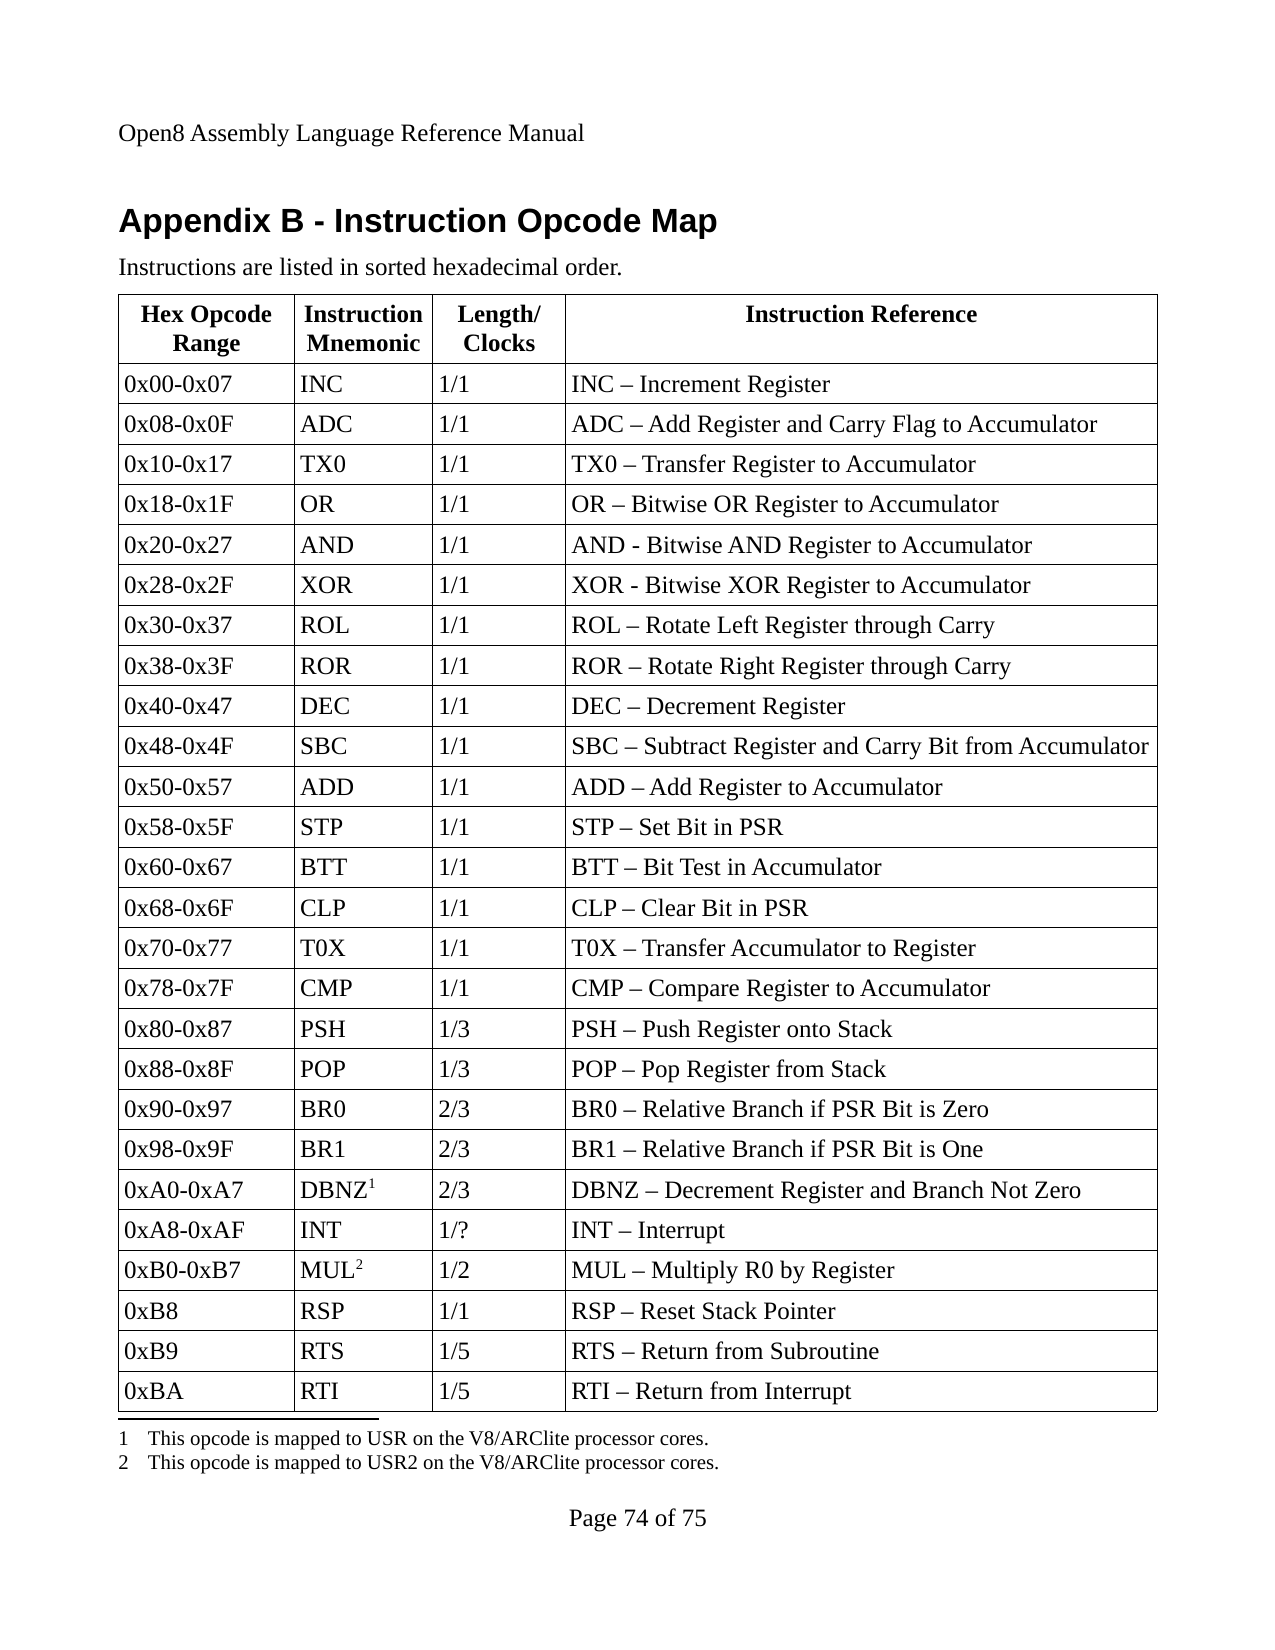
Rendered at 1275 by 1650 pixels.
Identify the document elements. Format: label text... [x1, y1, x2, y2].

table_cell ADC [295, 404, 432, 443]
table_cell DBNZ – Decrement Register and Branch Not Zero [566, 1170, 1157, 1209]
table_cell 0x98-0x9F [119, 1130, 294, 1169]
table_cell DEC [295, 686, 432, 726]
table_cell SBC – Subtract Register and Carry Bit from Accumulator [566, 727, 1157, 766]
table_cell RSP – Reset Stack Pointer [566, 1291, 1157, 1330]
table_cell STP [295, 807, 432, 847]
table_cell INT [295, 1210, 432, 1250]
table_cell 1/5 [433, 1331, 565, 1371]
table_cell 1/1 [433, 928, 565, 967]
table_cell 1/5 [433, 1372, 565, 1411]
table_cell T0X [295, 928, 432, 967]
subtitle Appendix B - Instruction Opcode Map [118, 201, 1157, 240]
table_cell POP [295, 1049, 432, 1088]
table_cell BR0 – Relative Branch if PSR Bit is Zero [566, 1090, 1157, 1129]
table_cell 1/1 [433, 404, 565, 443]
table_cell 1/1 [433, 565, 565, 605]
table_cell MUL [295, 1251, 432, 1290]
table_cell 1/1 [433, 525, 565, 564]
table_cell 1/2 [433, 1251, 565, 1290]
table_cell 0x48-0x4F [119, 727, 294, 766]
table_cell XOR [295, 565, 432, 605]
table_cell INT – Interrupt [566, 1210, 1157, 1250]
table_cell 1/1 [433, 969, 565, 1008]
table_cell 0x08-0x0F [119, 404, 294, 443]
table_cell 0xA8-0xAF [119, 1210, 294, 1250]
table_header Hex Opcode Range [119, 295, 294, 363]
table_cell CMP [295, 969, 432, 1008]
table_cell 1/1 [433, 485, 565, 524]
table_cell 0x50-0x57 [119, 767, 294, 806]
table_cell 0x58-0x5F [119, 807, 294, 847]
table_cell RTI [295, 1372, 432, 1411]
table_cell 0x18-0x1F [119, 485, 294, 524]
table_cell TX0 [295, 445, 432, 484]
table_cell 0xB8 [119, 1291, 294, 1330]
table_cell BTT – Bit Test in Accumulator [566, 848, 1157, 887]
table_header Length/ Clocks [433, 295, 565, 363]
table_cell XOR - Bitwise XOR Register to Accumulator [566, 565, 1157, 605]
table_cell 0x20-0x27 [119, 525, 294, 564]
table_cell POP – Pop Register from Stack [566, 1049, 1157, 1088]
table_cell BTT [295, 848, 432, 887]
table_cell RTS – Return from Subroutine [566, 1331, 1157, 1371]
table_cell ROL – Rotate Left Register through Carry [566, 606, 1157, 645]
table_cell AND - Bitwise AND Register to Accumulator [566, 525, 1157, 564]
table_cell 1/1 [433, 807, 565, 847]
table_cell 1/? [433, 1210, 565, 1250]
table_cell RSP [295, 1291, 432, 1330]
table_cell 1/1 [433, 1291, 565, 1330]
table_cell 2/3 [433, 1090, 565, 1129]
table_cell 0xA0-0xA7 [119, 1170, 294, 1209]
table_cell 0x90-0x97 [119, 1090, 294, 1129]
table_cell 0x00-0x07 [119, 364, 294, 403]
table_cell 1/3 [433, 1009, 565, 1048]
table_cell MUL – Multiply R0 by Register [566, 1251, 1157, 1290]
table_cell CMP – Compare Register to Accumulator [566, 969, 1157, 1008]
table_cell AND [295, 525, 432, 564]
table_cell 0x10-0x17 [119, 445, 294, 484]
table_cell 2/3 [433, 1170, 565, 1209]
table_cell 0x28-0x2F [119, 565, 294, 605]
table_cell T0X – Transfer Accumulator to Register [566, 928, 1157, 967]
table_cell INC – Increment Register [566, 364, 1157, 403]
table_cell 0x88-0x8F [119, 1049, 294, 1088]
table_cell 0x38-0x3F [119, 646, 294, 685]
table_cell 0x80-0x87 [119, 1009, 294, 1048]
table_cell BR1 [295, 1130, 432, 1169]
table_cell OR [295, 485, 432, 524]
table_cell 2/3 [433, 1130, 565, 1169]
table_cell 0x78-0x7F [119, 969, 294, 1008]
table_cell BR0 [295, 1090, 432, 1129]
table_cell DEC – Decrement Register [566, 686, 1157, 726]
table_cell BR1 – Relative Branch if PSR Bit is One [566, 1130, 1157, 1169]
table_cell 0x60-0x67 [119, 848, 294, 887]
table_cell TX0 – Transfer Register to Accumulator [566, 445, 1157, 484]
table_cell 0xB0-0xB7 [119, 1251, 294, 1290]
table_cell 1/1 [433, 767, 565, 806]
table_cell ADC – Add Register and Carry Flag to Accumulator [566, 404, 1157, 443]
table_cell ROR – Rotate Right Register through Carry [566, 646, 1157, 685]
table_cell 1/1 [433, 646, 565, 685]
table_cell CLP [295, 888, 432, 927]
table_cell 1/1 [433, 888, 565, 927]
table_cell 1/1 [433, 727, 565, 766]
table_cell 0x68-0x6F [119, 888, 294, 927]
table_cell PSH [295, 1009, 432, 1048]
table_cell ROL [295, 606, 432, 645]
table_cell INC [295, 364, 432, 403]
table_cell DBNZ [295, 1170, 432, 1209]
table_cell 1/1 [433, 364, 565, 403]
table_cell PSH – Push Register onto Stack [566, 1009, 1157, 1048]
table_cell 0xBA [119, 1372, 294, 1411]
text Instructions are listed in sorted hexadecimal order. [118, 252, 1157, 281]
table_cell 0xB9 [119, 1331, 294, 1371]
table_header Instruction Reference [566, 295, 1157, 363]
table_cell 0x40-0x47 [119, 686, 294, 726]
table_cell OR – Bitwise OR Register to Accumulator [566, 485, 1157, 524]
table_cell CLP – Clear Bit in PSR [566, 888, 1157, 927]
table_cell ROR [295, 646, 432, 685]
table_cell 0x70-0x77 [119, 928, 294, 967]
table_cell RTI – Return from Interrupt [566, 1372, 1157, 1411]
table_cell ADD – Add Register to Accumulator [566, 767, 1157, 806]
table_cell ADD [295, 767, 432, 806]
table_cell SBC [295, 727, 432, 766]
table_cell 1/1 [433, 445, 565, 484]
table_cell 1/3 [433, 1049, 565, 1088]
table_cell 0x30-0x37 [119, 606, 294, 645]
table_cell 1/1 [433, 686, 565, 726]
table_cell 1/1 [433, 848, 565, 887]
table_cell STP – Set Bit in PSR [566, 807, 1157, 847]
table_cell 1/1 [433, 606, 565, 645]
table_header Instruction Mnemonic [295, 295, 432, 363]
table_cell RTS [295, 1331, 432, 1371]
